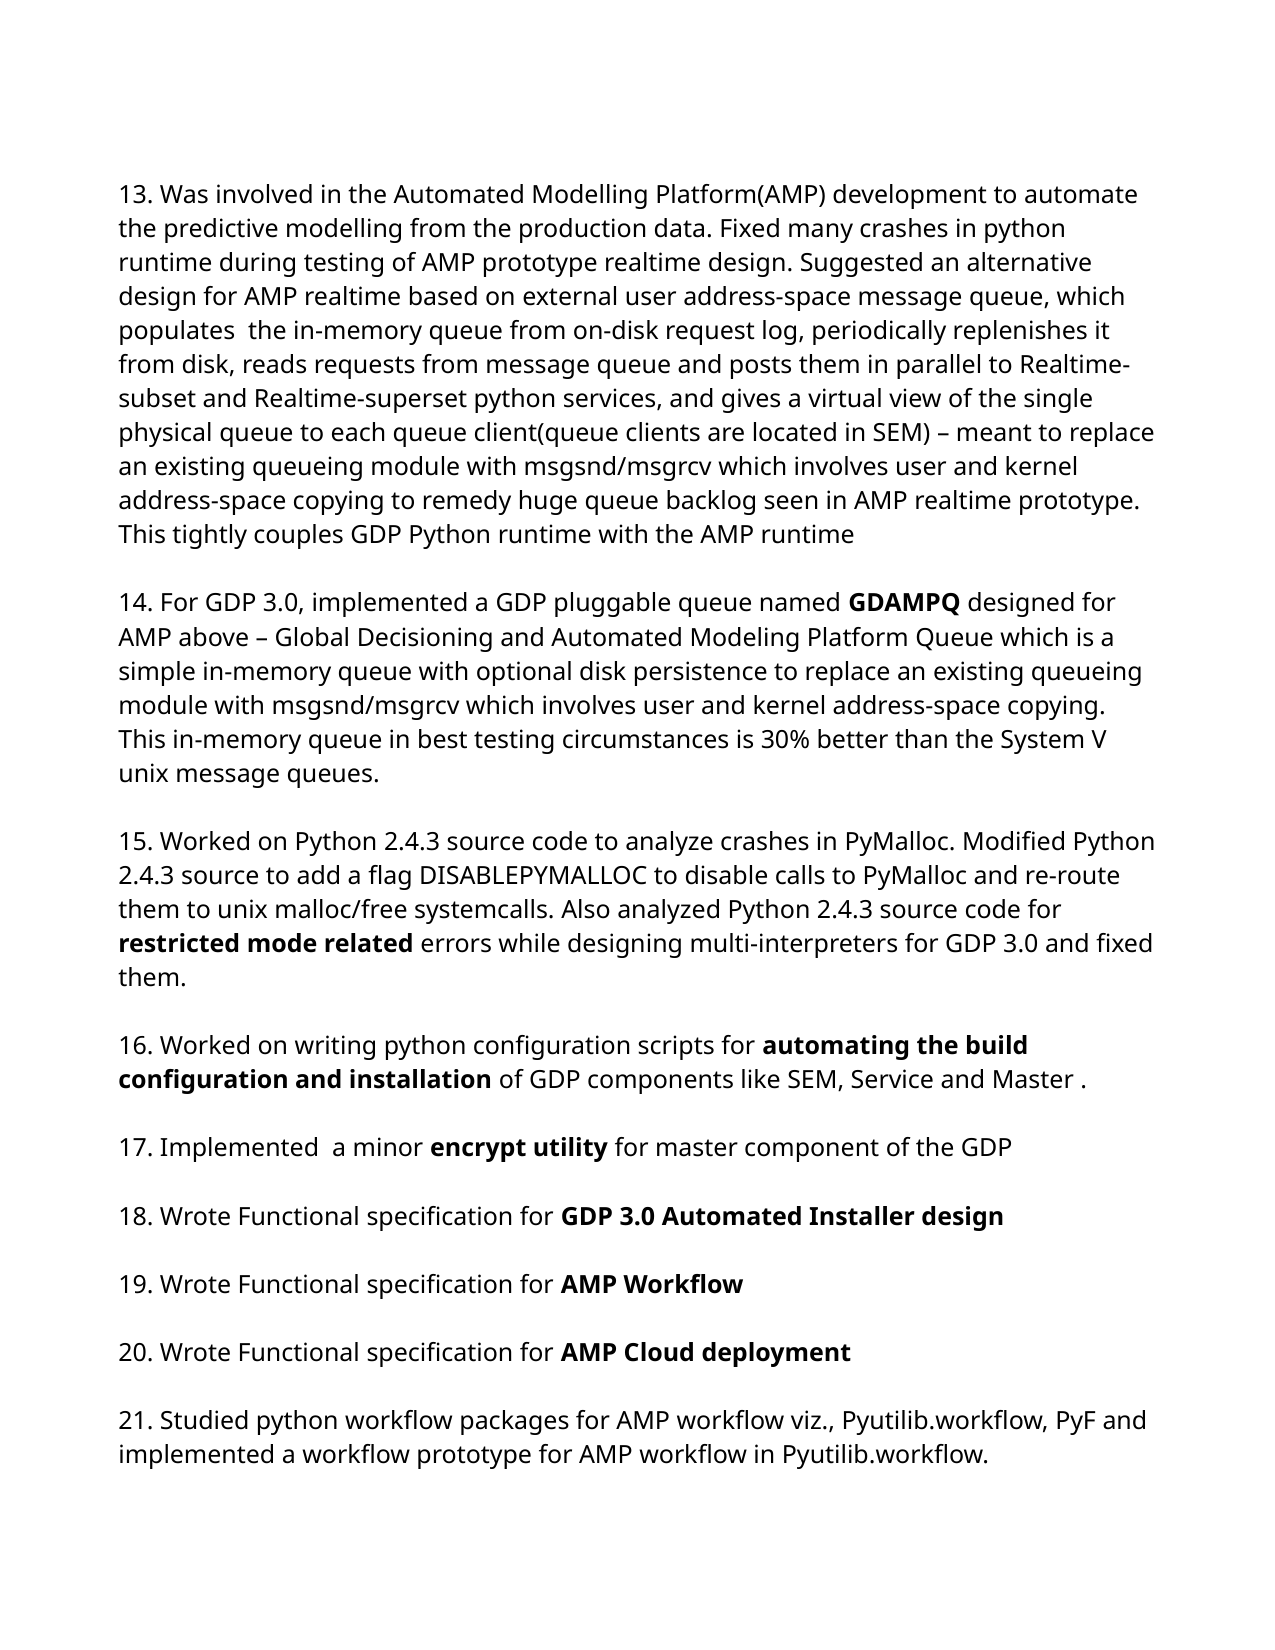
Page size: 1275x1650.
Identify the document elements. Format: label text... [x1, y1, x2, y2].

text 15. Worked on Python 2.4.3 source code to analyze crashes in PyMalloc. Modified Python 2.4.3 source to add a flag DISABLEPYMALLOC to disable calls to PyMalloc and re-route them to unix malloc/free systemcalls. Also analyzed Python 2.4.3 source code for restricted mode related errors while designing multi-interpreters for GDP 3.0 and fixed them. [118, 823, 1157, 994]
text 20. Wrote Functional specification for AMP Cloud deployment [118, 1334, 1157, 1368]
text 17. Implemented a minor encrypt utility for master component of the GDP [118, 1130, 1157, 1164]
text 14. For GDP 3.0, implemented a GDP pluggable queue named GDAMPQ designed for AMP above – Global Decisioning and Automated Modeling Platform Queue which is a simple in-memory queue with optional disk persistence to replace an existing queueing module with msgsnd/msgrcv which involves user and kernel address-space copying. This in-memory queue in best testing circumstances is 30% better than the System V unix message queues. [118, 585, 1157, 789]
text 18. Wrote Functional specification for GDP 3.0 Automated Installer design [118, 1198, 1157, 1232]
text 16. Worked on writing python configuration scripts for automating the build configuration and installation of GDP components like SEM, Service and Master . [118, 1028, 1157, 1096]
text 13. Was involved in the Automated Modelling Platform(AMP) development to automate the predictive modelling from the production data. Fixed many crashes in python runtime during testing of AMP prototype realtime design. Suggested an alternative design for AMP realtime based on external user address-space message queue, which populates the in-memory queue from on-disk request log, periodically replenishes it from disk, reads requests from message queue and posts them in parallel to Realtime-subset and Realtime-superset python services, and gives a virtual view of the single physical queue to each queue client(queue clients are located in SEM) – meant to replace an existing queueing module with msgsnd/msgrcv which involves user and kernel address-space copying to remedy huge queue backlog seen in AMP realtime prototype. This tightly couples GDP Python runtime with the AMP runtime [118, 176, 1157, 551]
text 19. Wrote Functional specification for AMP Workflow [118, 1266, 1157, 1300]
text 21. Studied python workflow packages for AMP workflow viz., Pyutilib.workflow, PyF and implemented a workflow prototype for AMP workflow in Pyutilib.workflow. [118, 1403, 1157, 1471]
